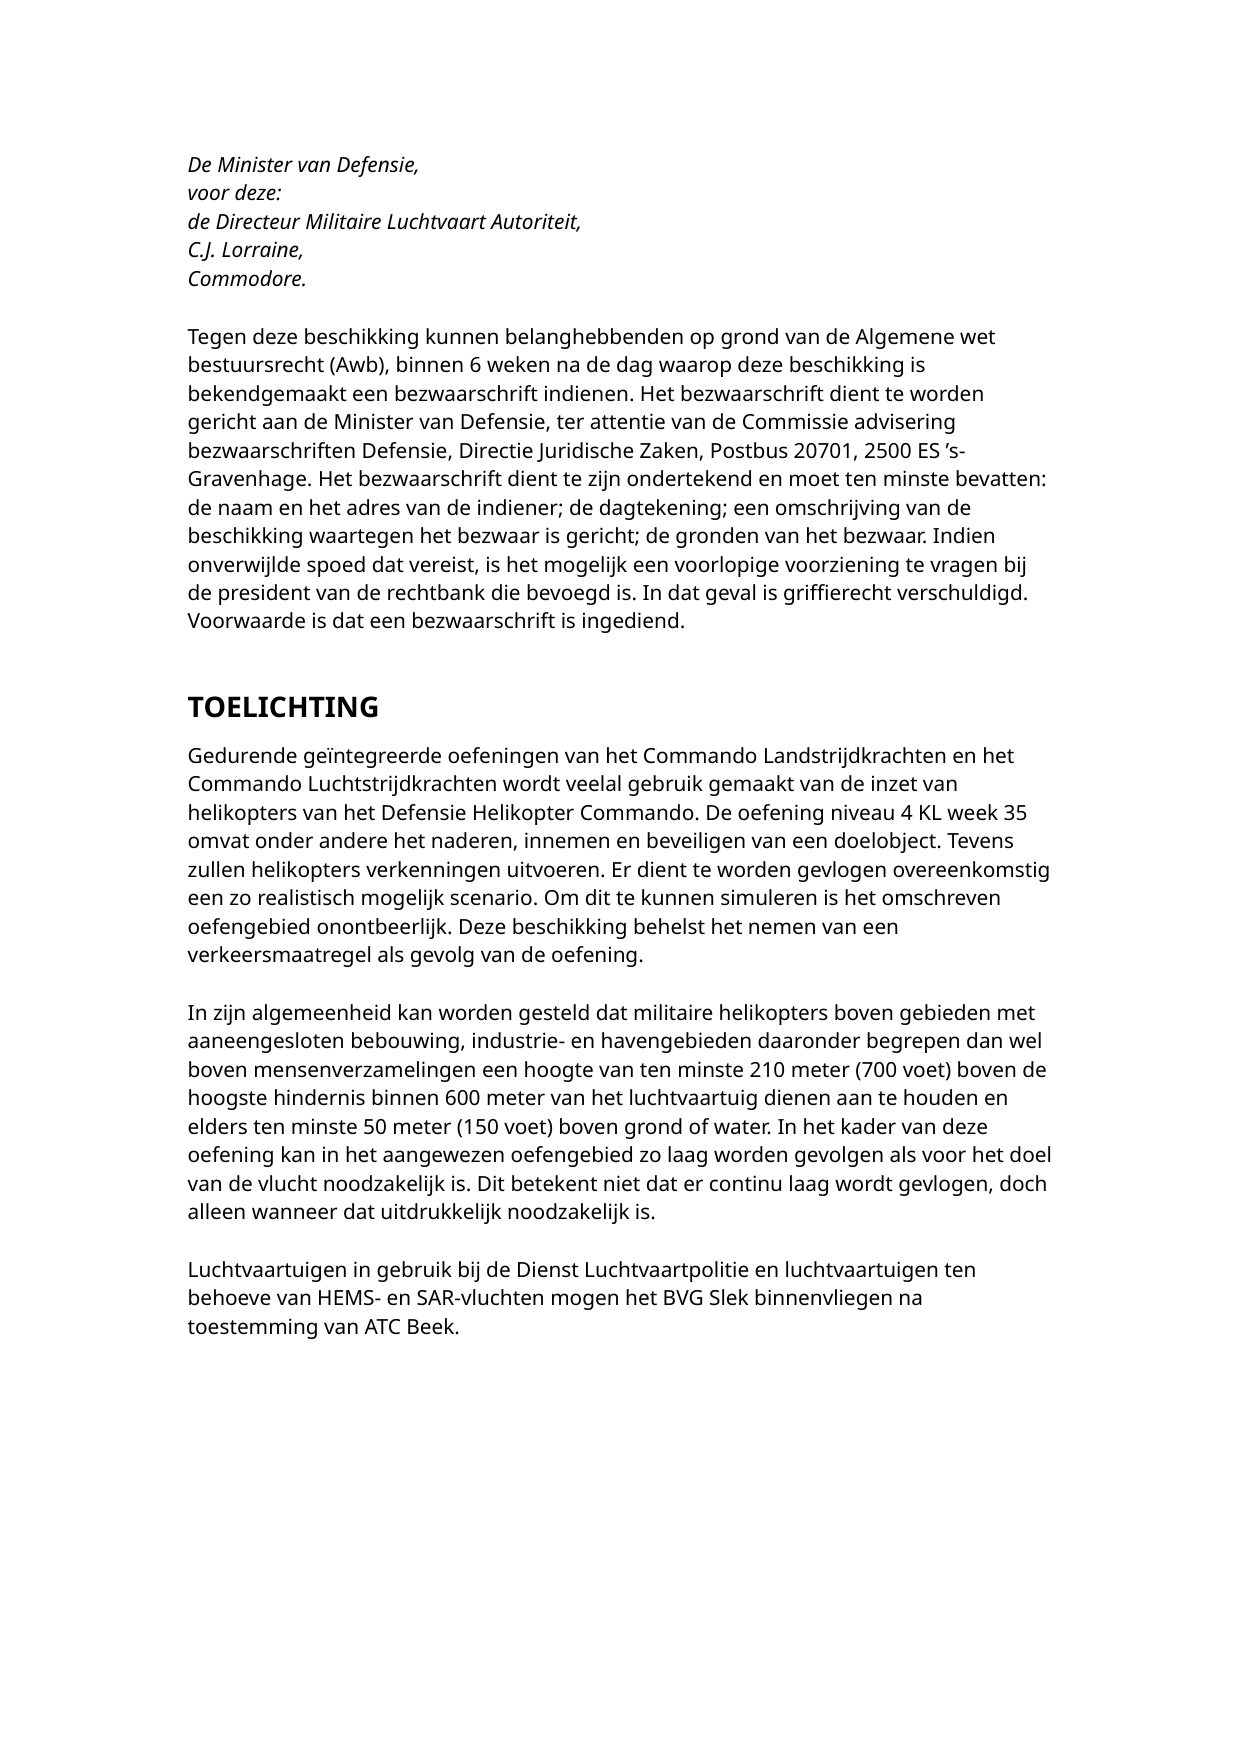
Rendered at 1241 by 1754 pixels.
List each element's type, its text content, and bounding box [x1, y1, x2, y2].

text De Minister van Defensie, [187, 150, 1053, 178]
text C.J. Lorraine, [187, 235, 1053, 264]
subtitle TOELICHTING [187, 687, 1053, 726]
text Commodore. [187, 264, 1053, 292]
text voor deze: [187, 178, 1053, 207]
text In zijn algemeenheid kan worden gesteld dat militaire helikopters boven gebieden met aaneengesloten bebouwing, industrie- en havengebieden daaronder begrepen dan wel boven mensenverzamelingen een hoogte van ten minste 210 meter (700 voet) boven de hoogste hindernis binnen 600 meter van het luchtvaartuig dienen aan te houden en elders ten minste 50 meter (150 voet) boven grond of water. In het kader van deze oefening kan in het aangewezen oefengebied zo laag worden gevolgen als voor het doel van de vlucht noodzakelijk is. Dit betekent niet dat er continu laag wordt gevlogen, doch alleen wanneer dat uitdrukkelijk noodzakelijk is. [187, 998, 1053, 1226]
text Tegen deze beschikking kunnen belanghebbenden op grond van de Algemene wet bestuursrecht (Awb), binnen 6 weken na de dag waarop deze beschikking is bekendgemaakt een bezwaarschrift indienen. Het bezwaarschrift dient te worden gericht aan de Minister van Defensie, ter attentie van de Commissie advisering bezwaarschriften Defensie, Directie Juridische Zaken, Postbus 20701, 2500 ES ’s-Gravenhage. Het bezwaarschrift dient te zijn ondertekend en moet ten minste bevatten: de naam en het adres van de indiener; de dagtekening; een omschrijving van de beschikking waartegen het bezwaar is gericht; de gronden van het bezwaar. Indien onverwijlde spoed dat vereist, is het mogelijk een voorlopige voorziening te vragen bij de president van de rechtbank die bevoegd is. In dat geval is griffierecht verschuldigd. Voorwaarde is dat een bezwaarschrift is ingediend. [187, 322, 1053, 635]
text Luchtvaartuigen in gebruik bij de Dienst Luchtvaartpolitie en luchtvaartuigen ten behoeve van HEMS- en SAR-vluchten mogen het BVG Slek binnenvliegen na toestemming van ATC Beek. [187, 1255, 1053, 1340]
text de Directeur Militaire Luchtvaart Autoriteit, [187, 207, 1053, 235]
text Gedurende geïntegreerde oefeningen van het Commando Landstrijdkrachten en het Commando Luchtstrijdkrachten wordt veelal gebruik gemaakt van de inzet van helikopters van het Defensie Helikopter Commando. De oefening niveau 4 KL week 35 omvat onder andere het naderen, innemen en beveiligen van een doelobject. Tevens zullen helikopters verkenningen uitvoeren. Er dient te worden gevlogen overeenkomstig een zo realistisch mogelijk scenario. Om dit te kunnen simuleren is het omschreven oefengebied onontbeerlijk. Deze beschikking behelst het nemen van een verkeersmaatregel als gevolg van de oefening. [187, 741, 1053, 969]
